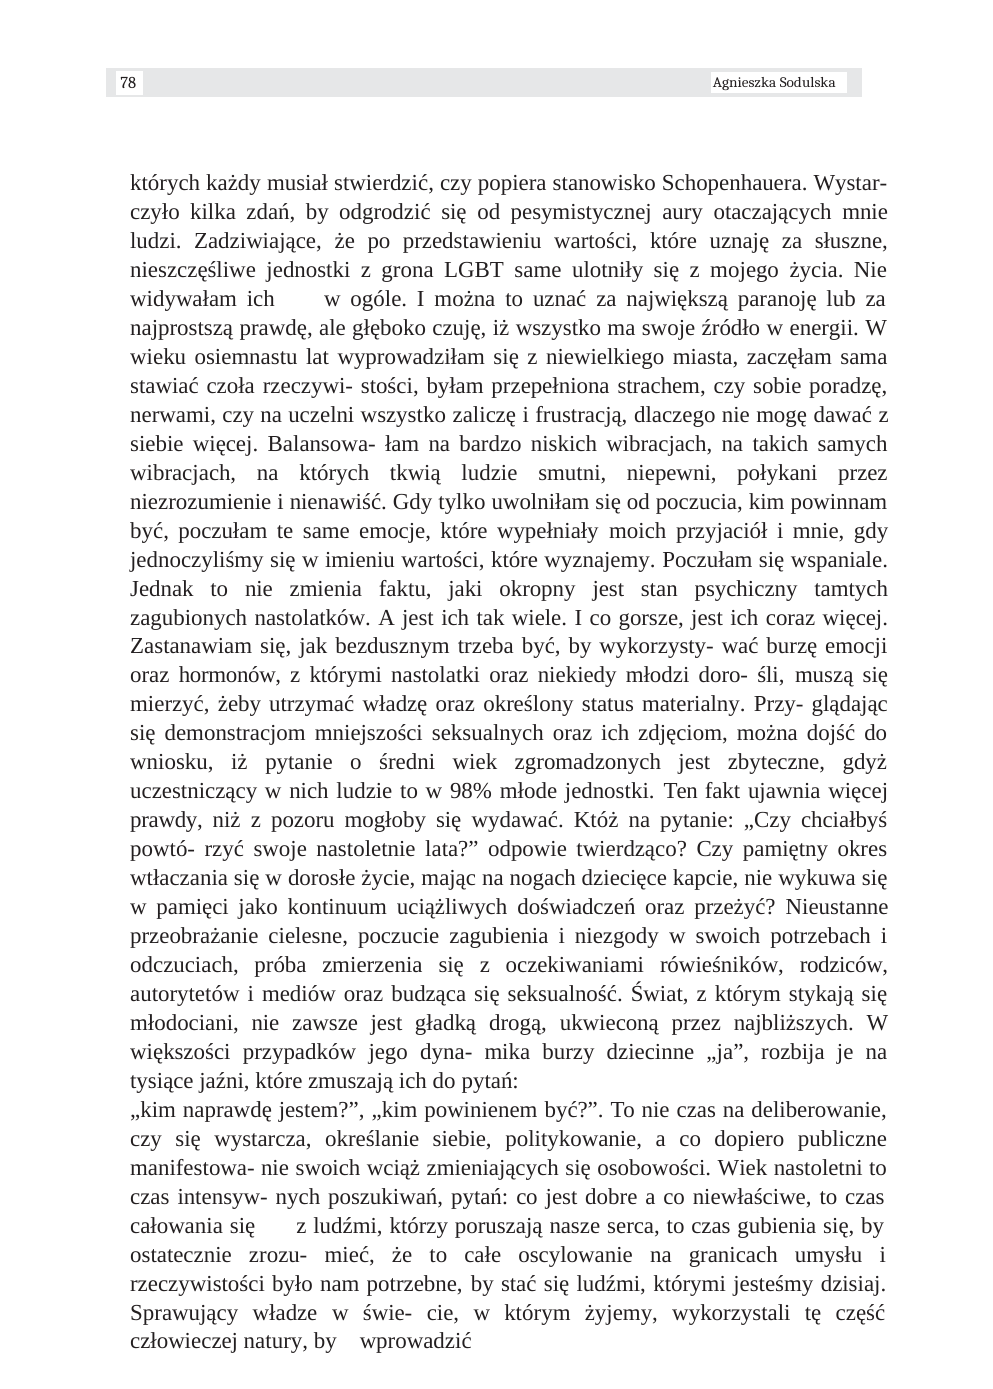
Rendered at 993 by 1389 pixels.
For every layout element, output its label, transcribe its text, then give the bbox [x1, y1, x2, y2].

text „kim naprawdę jestem?”, „kim powinienem być?”. To nie czas na deliberowanie, czy się wystarcza, określanie siebie, politykowanie, a co dopiero publiczne manifestowa- nie swoich wciąż zmieniających się osobowości. Wiek nastoletni to czas intensyw- nych poszukiwań, pytań: co jest dobre a co niewłaściwe, to czas całowania się z ludźmi, którzy poruszają nasze serca, to czas gubienia się, by ostatecznie zrozu- mieć, że to całe oscylowanie na granicach umysłu i rzeczywistości było nam potrzebne, by stać się ludźmi, którymi jesteśmy dzisiaj. Sprawujący władze w świe- cie, w którym żyjemy, wykorzystali tę część człowieczej natury, by wprowadzić [130, 1096, 887, 1354]
text których każdy musiał stwierdzić, czy popiera stanowisko Schopenhauera. Wystar- czyło kilka zdań, by odgrodzić się od pesymistycznej aury otaczających mnie ludzi. Zadziwiające, że po przedstawieniu wartości, które uznaję za słuszne, nieszczęśliwe jednostki z grona LGBT same ulotniły się z mojego życia. Nie widywałam ich w ogóle. I można to uznać za największą paranoję lub za najprostszą prawdę, ale głęboko czuję, iż wszystko ma swoje źródło w energii. W wieku osiemnastu lat wyprowadziłam się z niewielkiego miasta, zaczęłam sama stawiać czoła rzeczywi- stości, byłam przepełniona strachem, czy sobie poradzę, nerwami, czy na uczelni wszystko zaliczę i frustracją, dlaczego nie mogę dawać z siebie więcej. Balansowa- łam na bardzo niskich wibracjach, na takich samych wibracjach, na których tkwią ludzie smutni, niepewni, połykani przez niezrozumienie i nienawiść. Gdy tylko uwolniłam się od poczucia, kim powinnam być, poczułam te same emocje, które wypełniały moich przyjaciół i mnie, gdy jednoczyliśmy się w imieniu wartości, które wyznajemy. Poczułam się wspaniale. Jednak to nie zmienia faktu, jaki okropny jest stan psychiczny tamtych zagubionych nastolatków. A jest ich tak wiele. I co gorsze, jest ich coraz więcej. Zastanawiam się, jak bezdusznym trzeba być, by wykorzysty- wać burzę emocji oraz hormonów, z którymi nastolatki oraz niekiedy młodzi doro- śli, muszą się mierzyć, żeby utrzymać władzę oraz określony status materialny. Przy- glądając się demonstracjom mniejszości seksualnych oraz ich zdjęciom, można dojść do wniosku, iż pytanie o średni wiek zgromadzonych jest zbyteczne, gdyż uczestniczący w nich ludzie to w 98% młode jednostki. Ten fakt ujawnia więcej prawdy, niż z pozoru mogłoby się wydawać. Któż na pytanie: „Czy chciałbyś powtó- rzyć swoje nastoletnie lata?” odpowie twierdząco? Czy pamiętny okres wtłaczania się w dorosłe życie, mając na nogach dziecięce kapcie, nie wykuwa się w pamięci jako kontinuum uciążliwych doświadczeń oraz przeżyć? Nieustanne przeobrażanie cielesne, poczucie zagubienia i niezgody w swoich potrzebach i odczuciach, próba zmierzenia się z oczekiwaniami rówieśników, rodziców, autorytetów i mediów oraz budząca się seksualność. Świat, z którym stykają się młodociani, nie zawsze jest gładką drogą, ukwieconą przez najbliższych. W większości przypadków jego dyna- mika burzy dziecinne „ja”, rozbija je na tysiące jaźni, które zmuszają ich do pytań: [130, 169, 888, 1093]
